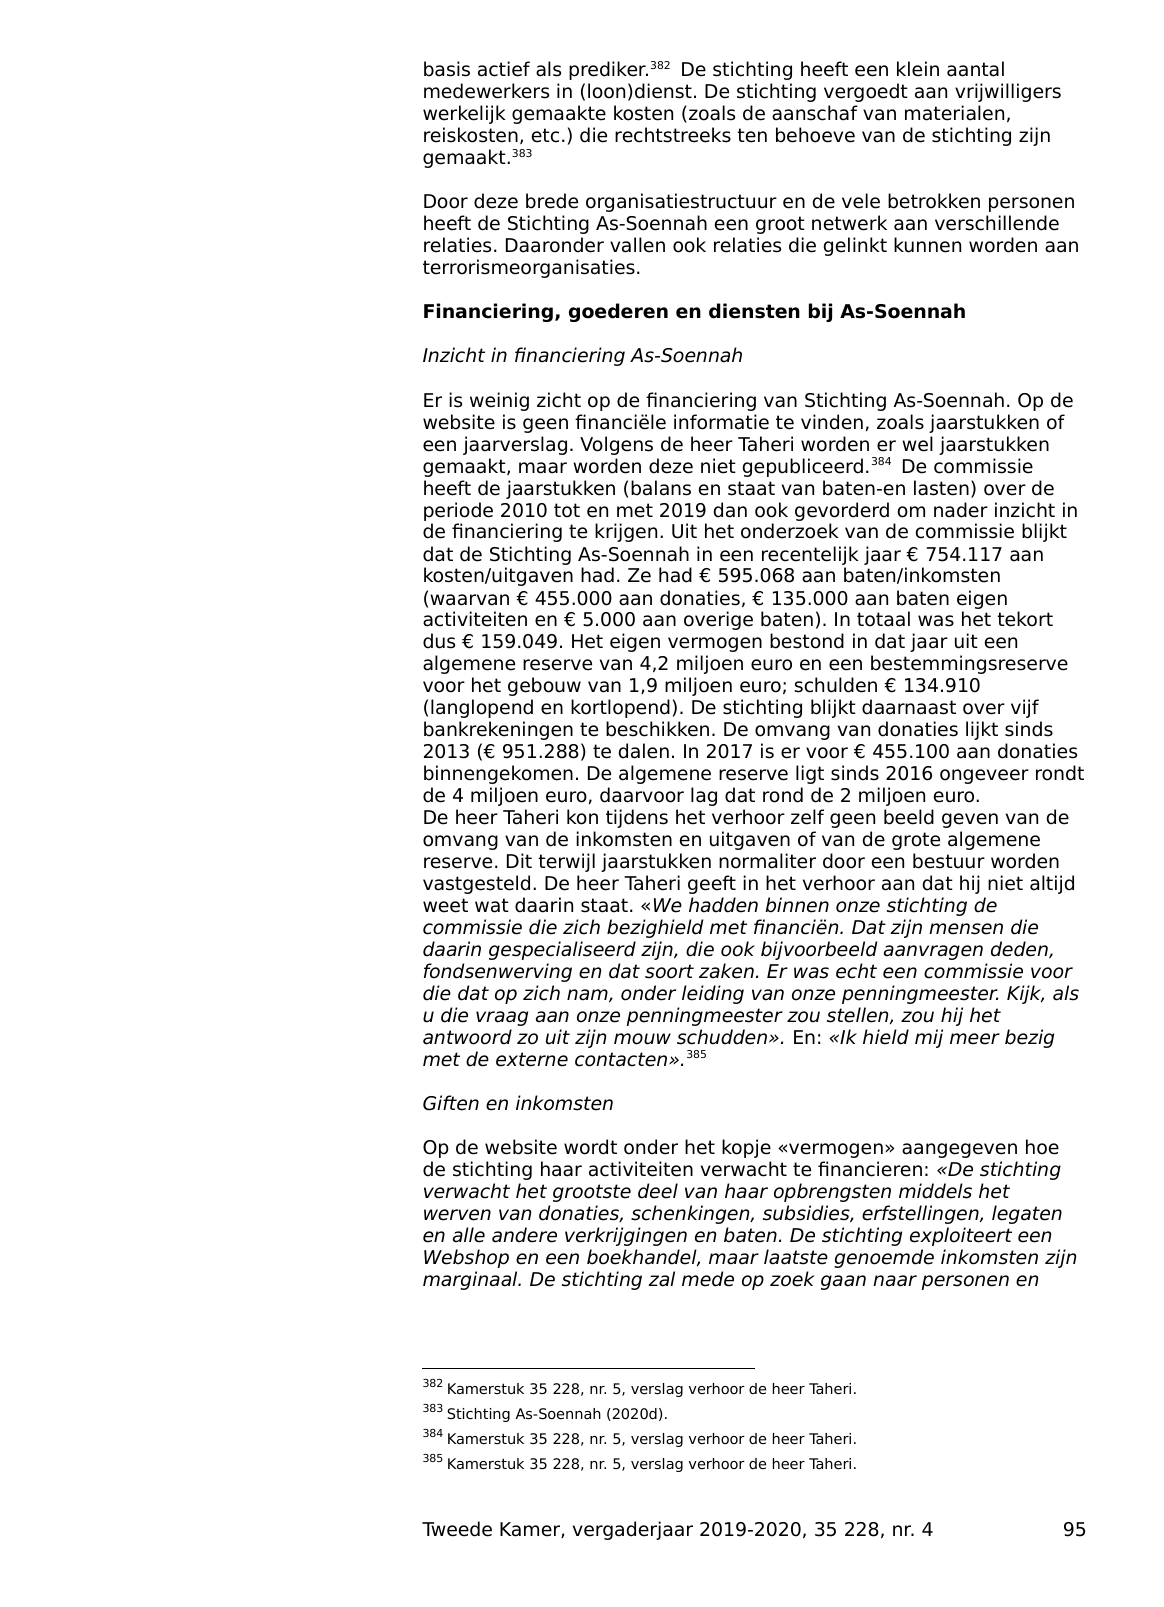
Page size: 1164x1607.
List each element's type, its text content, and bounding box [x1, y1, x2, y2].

text Op de website wordt onder het kopje «vermogen» aangegeven hoe de stichting haar activiteiten verwacht te financieren: «De stichting verwacht het grootste deel van haar opbrengsten middels het werven van donaties, schenkingen, subsidies, erfstellingen, legaten en alle andere verkrijgingen en baten. De stichting exploiteert een Webshop en een boekhandel, maar laatste genoemde inkomsten zijn marginaal. De stichting zal mede op zoek gaan naar personen en [422, 1137, 1087, 1291]
text Door deze brede organisatiestructuur en de vele betrokken personen heeft de Stichting As-Soennah een groot netwerk aan verschillende relaties. Daaronder vallen ook relaties die gelinkt kunnen worden aan terrorismeorganisaties. [422, 191, 1087, 279]
text Stichting As-Soennah (2020d). [422, 1402, 1087, 1424]
text Er is weinig zicht op de financiering van Stichting As-Soennah. Op de website is geen financiële informatie te vinden, zoals jaarstukken of een jaarverslag. Volgens de heer Taheri worden er wel jaarstukken gemaakt, maar worden deze niet gepubliceerd. De commissie heeft de jaarstukken (balans en staat van baten-en lasten) over de periode 2010 tot en met 2019 dan ook gevorderd om nader inzicht in de financiering te krijgen. Uit het onderzoek van de commissie blijkt dat de Stichting As-Soennah in een recentelijk jaar € 754.117 aan kosten/uitgaven had. Ze had € 595.068 aan baten/inkomsten (waarvan € 455.000 aan donaties, € 135.000 aan baten eigen activiteiten en € 5.000 aan overige baten). In totaal was het tekort dus € 159.049. Het eigen vermogen bestond in dat jaar uit een algemene reserve van 4,2 miljoen euro en een bestemmingsreserve voor het gebouw van 1,9 miljoen euro; schulden € 134.910 (langlopend en kortlopend). De stichting blijkt daarnaast over vijf bankrekeningen te beschikken. De omvang van donaties lijkt sinds 2013 (€ 951.288) te dalen. In 2017 is er voor € 455.100 aan donaties binnengekomen. De algemene reserve ligt sinds 2016 ongeveer rondt de 4 miljoen euro, daarvoor lag dat rond de 2 miljoen euro. [422, 389, 1087, 807]
text Kamerstuk 35 228, nr. 5, verslag verhoor de heer Taheri. [422, 1452, 1087, 1474]
subtitle Financiering, goederen en diensten bij As-Soennah [422, 301, 1087, 323]
text De heer Taheri kon tijdens het verhoor zelf geen beeld geven van de omvang van de inkomsten en uitgaven of van de grote algemene reserve. Dit terwijl jaarstukken normaliter door een bestuur worden vastgesteld. De heer Taheri geeft in het verhoor aan dat hij niet altijd weet wat daarin staat. «We hadden binnen onze stichting de commissie die zich bezighield met financiën. Dat zijn mensen die daarin gespecialiseerd zijn, die ook bijvoorbeeld aanvragen deden, fondsenwerving en dat soort zaken. Er was echt een commissie voor die dat op zich nam, onder leiding van onze penningmeester. Kijk, als u die vraag aan onze penningmeester zou stellen, zou hij het antwoord zo uit zijn mouw schudden». En: «Ik hield mij meer bezig met de externe contacten». [422, 807, 1087, 1071]
text basis actief als prediker. De stichting heeft een klein aantal medewerkers in (loon)dienst. De stichting vergoedt aan vrijwilligers werkelijk gemaakte kosten (zoals de aanschaf van materialen, reiskosten, etc.) die rechtstreeks ten behoeve van de stichting zijn gemaakt. [422, 59, 1087, 169]
subtitle Giften en inkomsten [422, 1093, 1087, 1115]
subtitle Inzicht in financiering As-Soennah [422, 345, 1087, 367]
text Kamerstuk 35 228, nr. 5, verslag verhoor de heer Taheri. [422, 1427, 1087, 1449]
text Kamerstuk 35 228, nr. 5, verslag verhoor de heer Taheri. [422, 1377, 1087, 1399]
